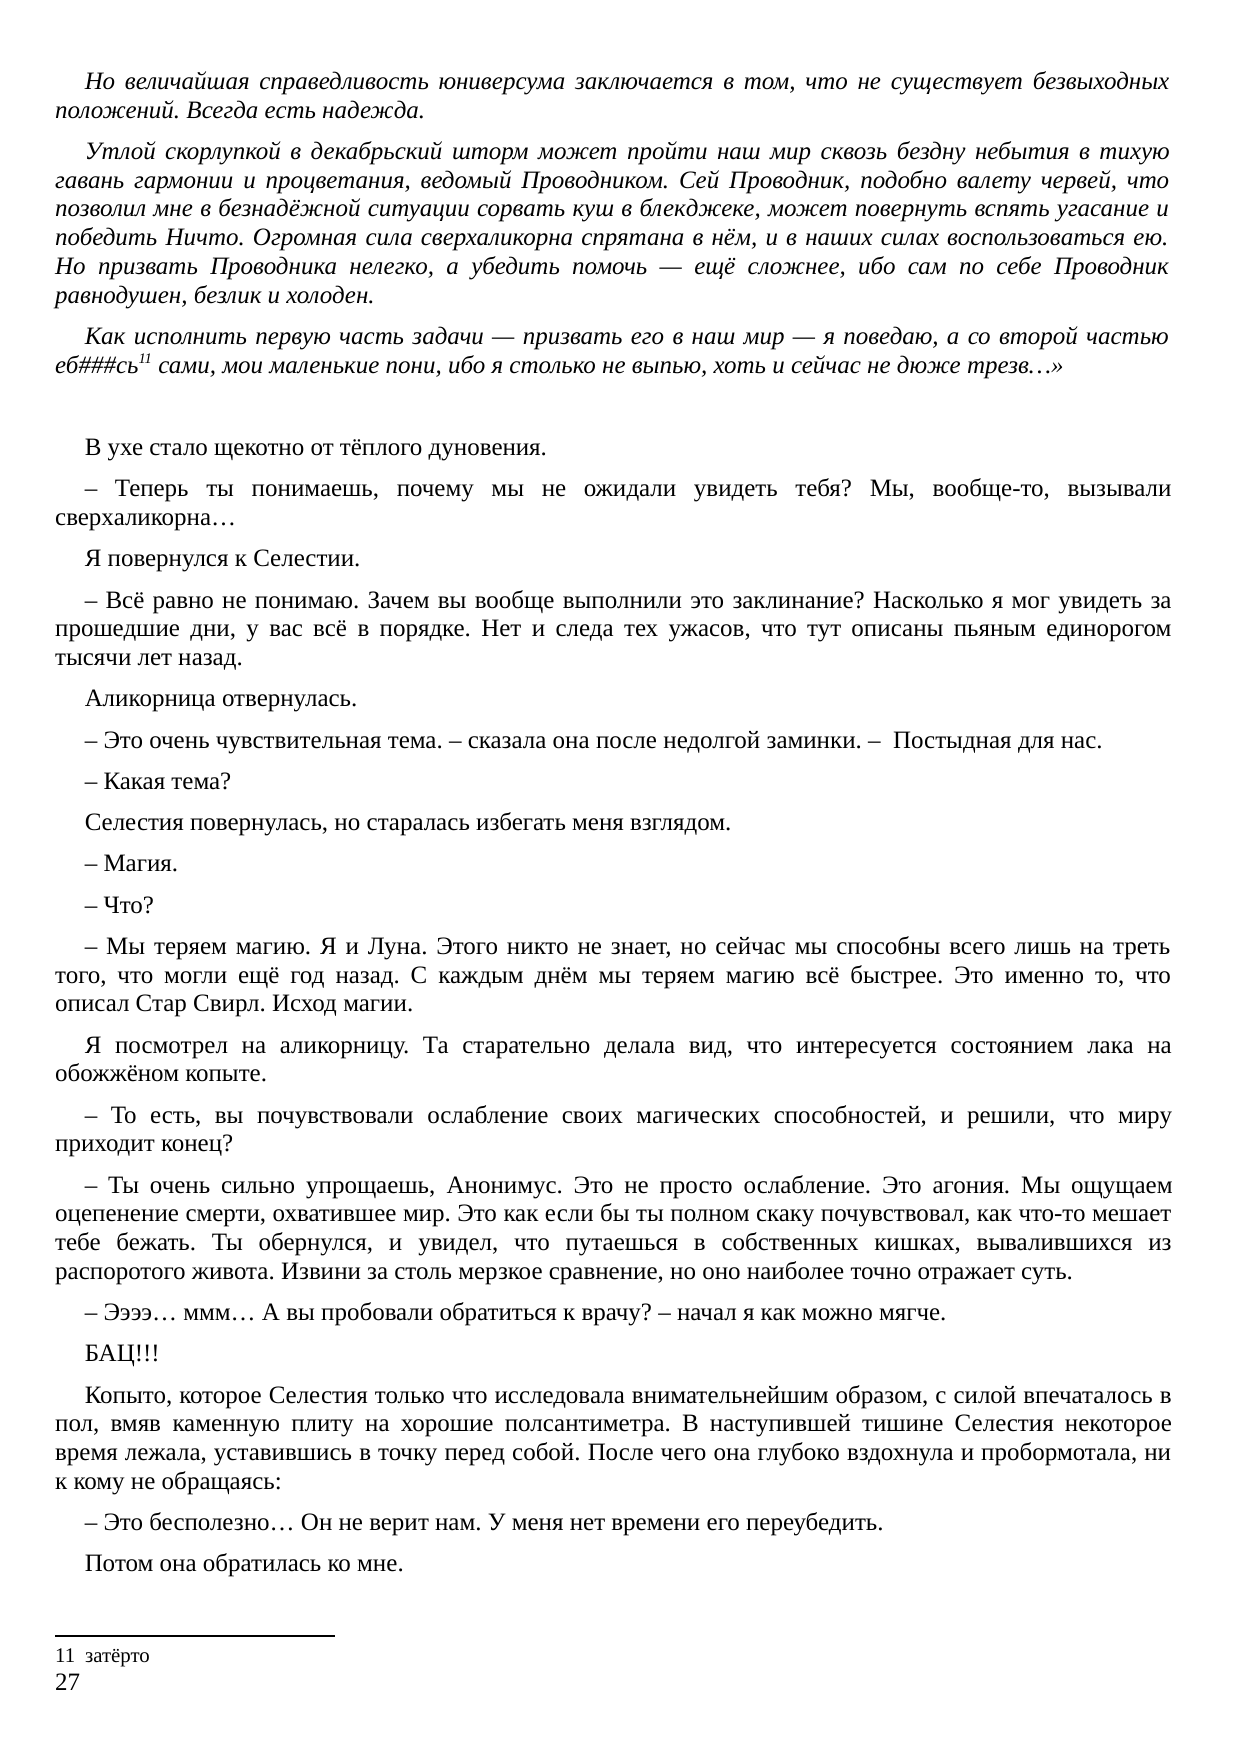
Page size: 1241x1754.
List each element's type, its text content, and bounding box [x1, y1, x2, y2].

text Я повернулся к Селестии. [55, 543, 1173, 572]
text Утлой скорлупкой в декабрьский шторм может пройти наш мир сквозь бездну небытия в тихую гавань гармонии и процветания, ведомый Проводником. Сей Проводник, подобно валету червей, что позволил мне в безнадёжной ситуации сорвать куш в блекджеке, может повернуть вспять угасание и победить Ничто. Огромная сила сверхаликорна спрятана в нём, и в наших силах воспользоваться ею. Но призвать Проводника нелегко, а убедить помочь — ещё сложнее, ибо сам по себе Проводник равнодушен, безлик и холоден. [55, 136, 1173, 308]
text Селестия повернулась, но старалась избегать меня взглядом. [55, 807, 1173, 836]
text затёрто [55, 1642, 1173, 1667]
text – Что? [55, 890, 1173, 918]
text – Ты очень сильно упрощаешь, Анонимус. Это не просто ослабление. Это агония. Мы ощущаем оцепенение смерти, охватившее мир. Это как если бы ты полном скаку почувствовал, как что-то мешает тебе бежать. Ты обернулся, и увидел, что путаешься в собственных кишках, вывалившихся из распоротого живота. Извини за столь мерзкое сравнение, но оно наиболее точно отражает суть. [55, 1170, 1173, 1285]
text Я посмотрел на аликорницу. Та старательно делала вид, что интересуется состоянием лака на обожжёном копыте. [55, 1030, 1173, 1087]
text – Ээээ… ммм… А вы пробовали обратиться к врачу? – начал я как можно мягче. [55, 1297, 1173, 1326]
text – Теперь ты понимаешь, почему мы не ожидали увидеть тебя? Мы, вообще-то, вызывали сверхаликорна… [55, 473, 1173, 531]
text В ухе стало щекотно от тёплого дуновения. [55, 432, 1173, 461]
text – То есть, вы почувствовали ослабление своих магических способностей, и решили, что миру приходит конец? [55, 1100, 1173, 1157]
text – Мы теряем магию. Я и Луна. Этого никто не знает, но сейчас мы способны всего лишь на треть того, что могли ещё год назад. С каждым днём мы теряем магию всё быстрее. Это именно то, что описал Стар Свирл. Исход магии. [55, 931, 1173, 1017]
text Аликорница отвернулась. [55, 683, 1173, 712]
text БАЦ!!! [55, 1338, 1173, 1367]
text Потом она обратилась ко мне. [55, 1548, 1173, 1577]
text Копыто, которое Селестия только что исследовала внимательнейшим образом, с силой впечаталось в пол, вмяв каменную плиту на хорошие полсантиметра. В наступившей тишине Селестия некоторое время лежала, уставившись в точку перед собой. После чего она глубоко вздохнула и пробормотала, ни к кому не обращаясь: [55, 1380, 1173, 1495]
text – Всё равно не понимаю. Зачем вы вообще выполнили это заклинание? Насколько я мог увидеть за прошедшие дни, у вас всё в порядке. Нет и следа тех ужасов, что тут описаны пьяным единорогом тысячи лет назад. [55, 585, 1173, 671]
text Но величайшая справедливость юниверсума заключается в том, что не существует безвыходных положений. Всегда есть надежда. [55, 66, 1173, 123]
text – Какая тема? [55, 766, 1173, 795]
text – Это бесполезно… Он не верит нам. У меня нет времени его переубедить. [55, 1507, 1173, 1536]
text – Магия. [55, 848, 1173, 877]
text – Это очень чувствительная тема. – сказала она после недолгой заминки. – Постыдная для нас. [55, 725, 1173, 753]
text Как исполнить первую часть задачи — призвать его в наш мир — я поведаю, а со второй частью еб###сь сами, мои маленькие пони, ибо я столько не выпью, хоть и сейчас не дюже трезв…» [55, 321, 1173, 378]
